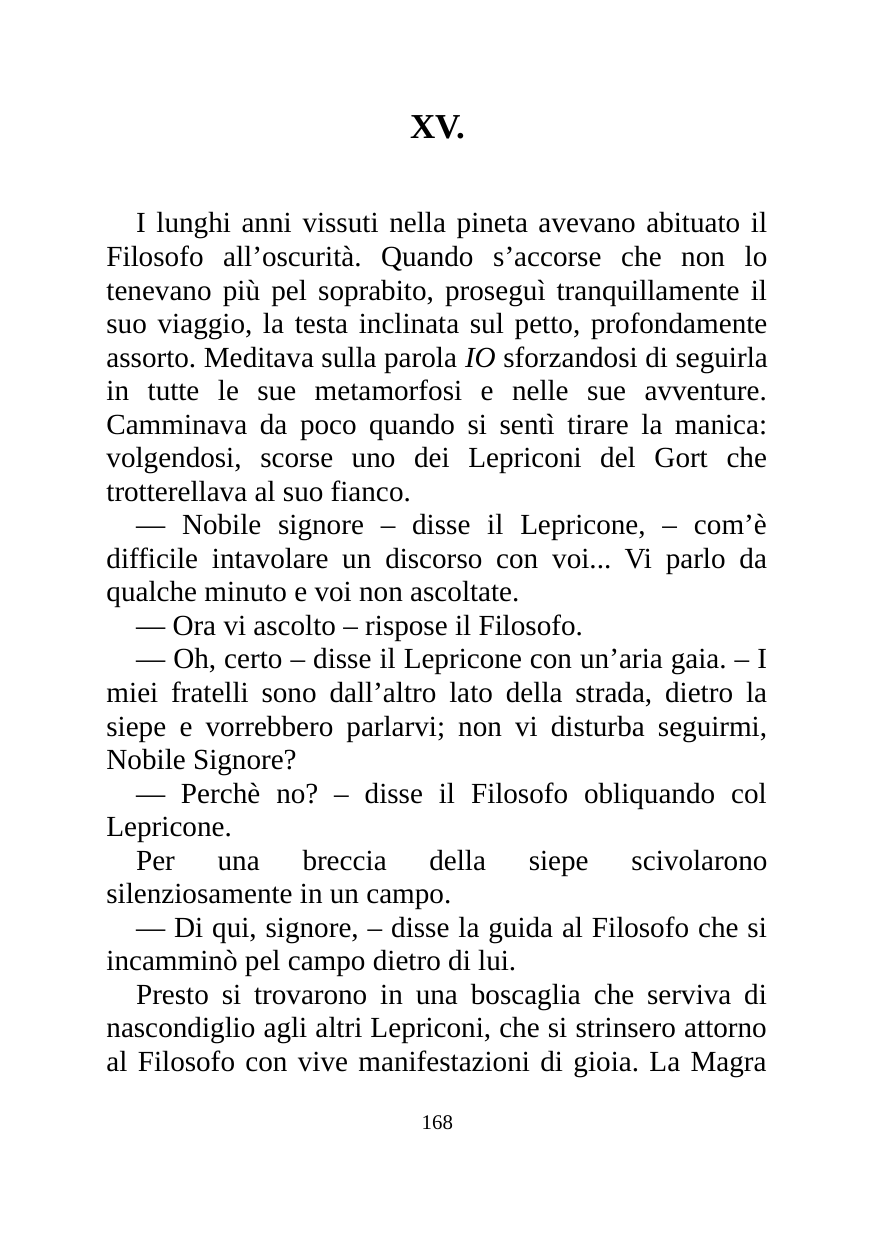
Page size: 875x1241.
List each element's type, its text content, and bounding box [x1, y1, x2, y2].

text Presto si trovarono in una boscaglia che serviva di nascondiglio agli altri Lepriconi, che si strinsero attorno al Filosofo con vive manifestazioni di gioia. La Magra [106, 977, 768, 1078]
text I lunghi anni vissuti nella pineta avevano abituato il Filosofo all’oscurità. Quando s’accorse che non lo tenevano più pel soprabito, proseguì tranquillamente il suo viaggio, la testa inclinata sul petto, profondamente assorto. Meditava sulla parola IO sforzandosi di seguirla in tutte le sue metamorfosi e nelle sue avventure. Camminava da poco quando si sentì tirare la manica: volgendosi, scorse uno dei Lepriconi del Gort che trotterellava al suo fianco. [106, 206, 768, 507]
text — Nobile signore – disse il Lepricone, – com’è difficile intavolare un discorso con voi... Vi parlo da qualche minuto e voi non ascoltate. [106, 507, 768, 608]
text — Di qui, signore, – disse la guida al Filosofo che si incamminò pel campo dietro di lui. [106, 910, 768, 977]
text Per una breccia della siepe scivolarono silenziosamente in un campo. [106, 843, 768, 910]
subtitle XV. [106, 106, 768, 146]
text — Ora vi ascolto – rispose il Filosofo. [106, 608, 768, 642]
text — Oh, certo – disse il Lepricone con un’aria gaia. – I miei fratelli sono dall’altro lato della strada, dietro la siepe e vorrebbero parlarvi; non vi disturba seguirmi, Nobile Signore? [106, 642, 768, 776]
text — Perchè no? – disse il Filosofo obliquando col Lepricone. [106, 776, 768, 843]
